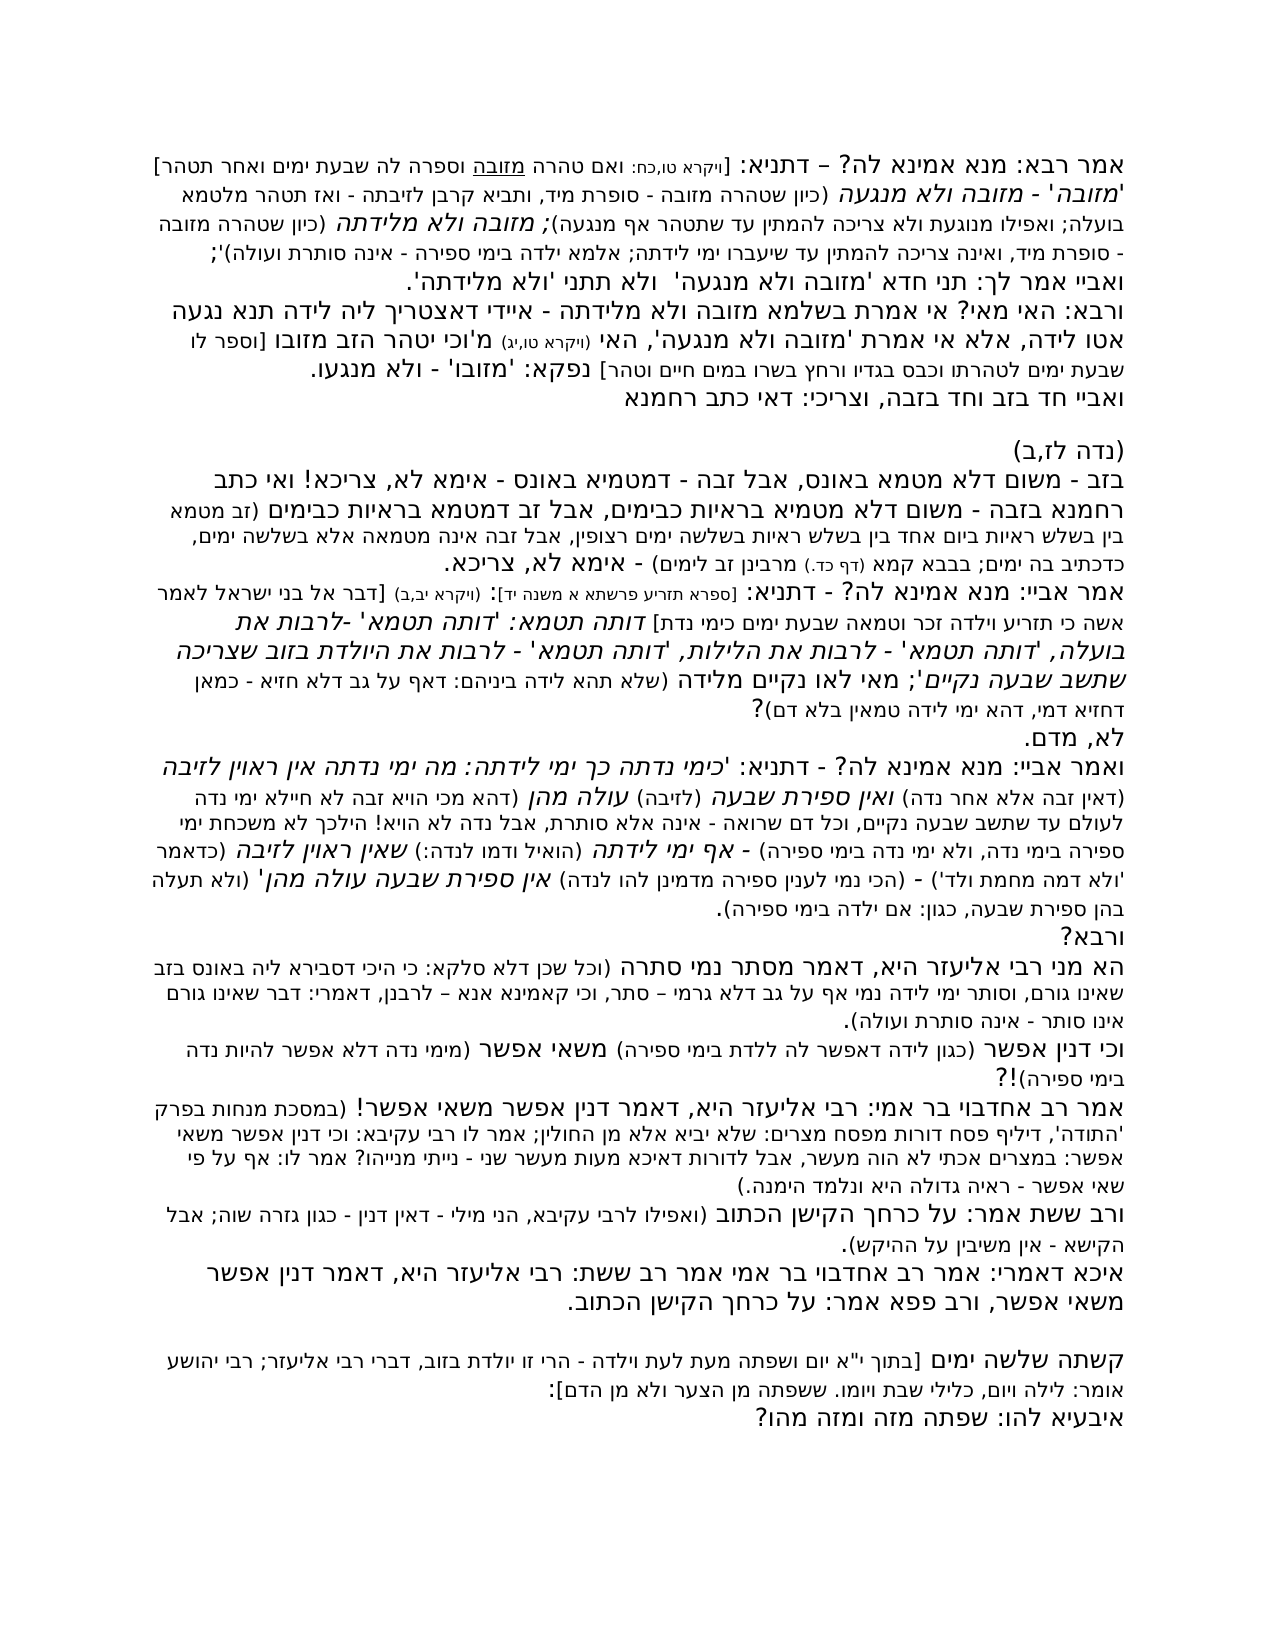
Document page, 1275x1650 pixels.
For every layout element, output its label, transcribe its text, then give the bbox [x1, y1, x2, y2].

text וכי דנין אפשר (כגון לידה דאפשר לה ללדת בימי ספירה) משאי אפשר (מימי נדה דלא אפשר להיות נדה בימי ספירה)!? [150, 1034, 1125, 1093]
text ורבא? [150, 923, 1125, 952]
text אמר רבא: מנא אמינא לה? – דתניא: [ויקרא טו,כח: ואם טהרה מזובה וספרה לה שבעת ימים ואחר תטהר] 'מזובה' - מזובה ולא מנגעה (כיון שטהרה מזובה - סופרת מיד, ותביא קרבן לזיבתה - ואז תטהר מלטמא בועלה; ואפילו מנוגעת ולא צריכה להמתין עד שתטהר אף מנגעה); מזובה ולא מלידתה (כיון שטהרה מזובה - סופרת מיד, ואינה צריכה להמתין עד שיעברו ימי לידתה; אלמא ילדה בימי ספירה - אינה סותרת ועולה)'; [150, 150, 1125, 267]
text (נדה לז,ב) [150, 437, 1125, 466]
text ורב ששת אמר: על כרחך הקישן הכתוב (ואפילו לרבי עקיבא, הני מילי - דאין דנין - כגון גזרה שוה; אבל הקישא - אין משיבין על ההיקש). [150, 1199, 1125, 1258]
text ואביי חד בזב וחד בזבה, וצריכי: דאי כתב רחמנא [150, 383, 1125, 412]
text ורבא: האי מאי? אי אמרת בשלמא מזובה ולא מלידתה - איידי דאצטריך ליה לידה תנא נגעה אטו לידה, אלא אי אמרת 'מזובה ולא מנגעה', האי (ויקרא טו,יג) מ'וכי יטהר הזב מזובו [וספר לו שבעת ימים לטהרתו וכבס בגדיו ורחץ בשרו במים חיים וטהר] נפקא: 'מזובו' - ולא מנגעו. [150, 296, 1125, 383]
text הא מני רבי אליעזר היא, דאמר מסתר נמי סתרה (וכל שכן דלא סלקא: כי היכי דסבירא ליה באונס בזב שאינו גורם, וסותר ימי לידה נמי אף על גב דלא גרמי – סתר, וכי קאמינא אנא – לרבנן, דאמרי: דבר שאינו גורם אינו סותר - אינה סותרת ועולה). [150, 952, 1125, 1034]
text לא, מדם. [150, 723, 1125, 752]
text ואמר אביי: מנא אמינא לה? - דתניא: 'כימי נדתה כך ימי לידתה: מה ימי נדתה אין ראוין לזיבה (דאין זבה אלא אחר נדה) ואין ספירת שבעה (לזיבה) עולה מהן (דהא מכי הויא זבה לא חיילא ימי נדה לעולם עד שתשב שבעה נקיים, וכל דם שרואה - אינה אלא סותרת, אבל נדה לא הויא! הילכך לא משכחת ימי ספירה בימי נדה, ולא ימי נדה בימי ספירה) - אף ימי לידתה (הואיל ודמו לנדה:) שאין ראוין לזיבה (כדאמר 'ולא דמה מחמת ולד') - (הכי נמי לענין ספירה מדמינן להו לנדה) אין ספירת שבעה עולה מהן' (ולא תעלה בהן ספירת שבעה, כגון: אם ילדה בימי ספירה). [150, 752, 1125, 923]
text בזב - משום דלא מטמא באונס, אבל זבה - דמטמיא באונס - אימא לא, צריכא! ואי כתב רחמנא בזבה - משום דלא מטמיא בראיות כבימים, אבל זב דמטמא בראיות כבימים (זב מטמא בין בשלש ראיות ביום אחד בין בשלש ראיות בשלשה ימים רצופין, אבל זבה אינה מטמאה אלא בשלשה ימים, כדכתיב בה ימים; בבבא קמא (דף כד.) מרבינן זב לימים) - אימא לא, צריכא. [150, 466, 1125, 577]
text איבעיא להו: שפתה מזה ומזה מהו? [150, 1403, 1125, 1432]
text אמר רב אחדבוי בר אמי: רבי אליעזר היא, דאמר דנין אפשר משאי אפשר! (במסכת מנחות בפרק 'התודה', דיליף פסח דורות מפסח מצרים: שלא יביא אלא מן החולין; אמר לו רבי עקיבא: וכי דנין אפשר משאי אפשר: במצרים אכתי לא הוה מעשר, אבל לדורות דאיכא מעות מעשר שני - נייתי מנייהו? אמר לו: אף על פי שאי אפשר - ראיה גדולה היא ונלמד הימנה.) [150, 1093, 1125, 1199]
text ואביי אמר לך: תני חדא 'מזובה ולא מנגעה' ולא תתני 'ולא מלידתה'. [150, 267, 1125, 296]
text אמר אביי: מנא אמינא לה? - דתניא: [ספרא תזריע פרשתא א משנה יד]: (ויקרא יב,ב) [דבר אל בני ישראל לאמר אשה כי תזריע וילדה זכר וטמאה שבעת ימים כימי נדת] דותה תטמא: 'דותה תטמא' -לרבות את בועלה, 'דותה תטמא' - לרבות את הלילות, 'דותה תטמא' - לרבות את היולדת בזוב שצריכה שתשב שבעה נקיים'; מאי לאו נקיים מלידה (שלא תהא לידה ביניהם: דאף על גב דלא חזיא - כמאן דחזיא דמי, דהא ימי לידה טמאין בלא דם)? [150, 577, 1125, 723]
text קשתה שלשה ימים [בתוך י"א יום ושפתה מעת לעת וילדה - הרי זו יולדת בזוב, דברי רבי אליעזר; רבי יהושע אומר: לילה ויום, כלילי שבת ויומו. ששפתה מן הצער ולא מן הדם]: [150, 1345, 1125, 1403]
text איכא דאמרי: אמר רב אחדבוי בר אמי אמר רב ששת: רבי אליעזר היא, דאמר דנין אפשר משאי אפשר, ורב פפא אמר: על כרחך הקישן הכתוב. [150, 1258, 1125, 1316]
